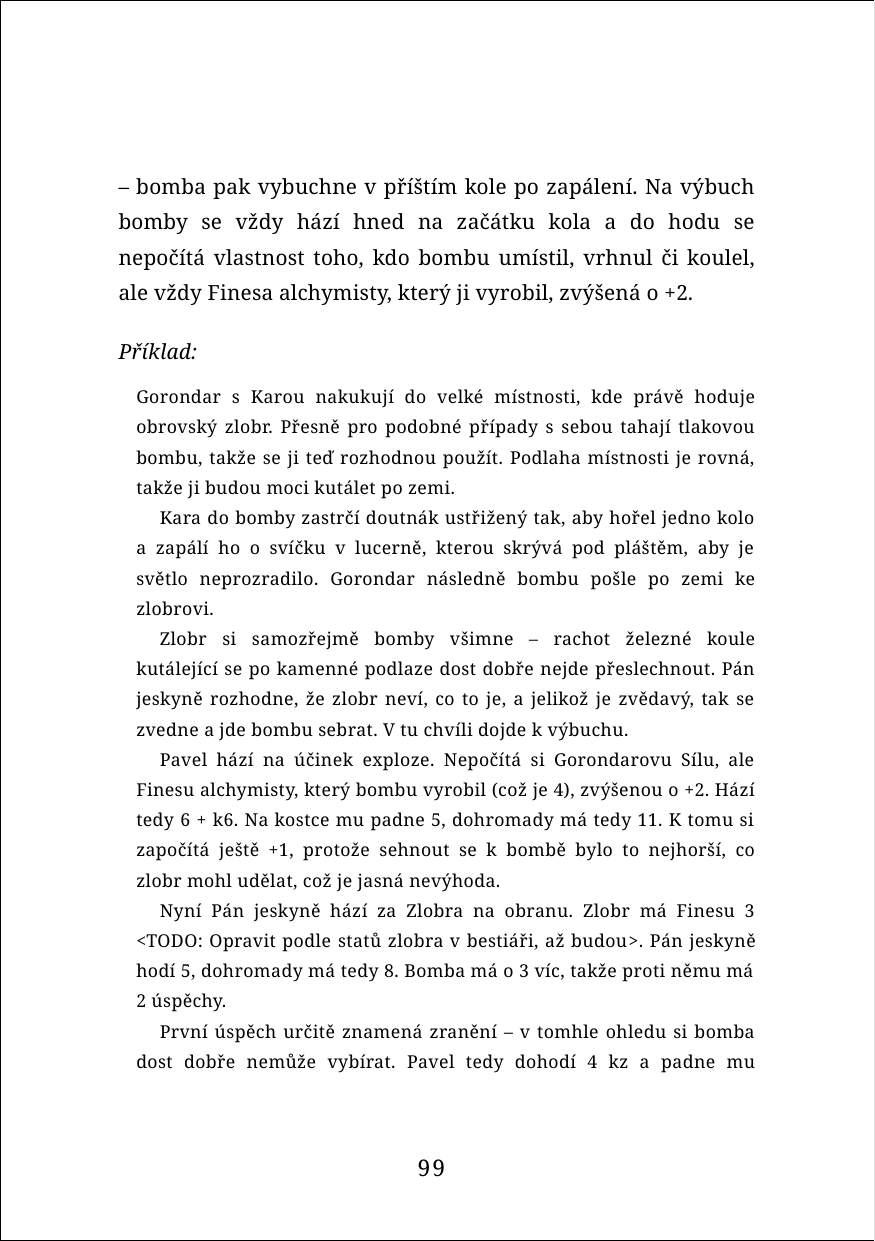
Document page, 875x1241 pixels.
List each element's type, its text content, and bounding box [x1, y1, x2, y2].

text Gorondar s Karou nakukují do velké místnosti, kde právě hoduje obrovský zlobr. Přesně pro podobné případy s sebou tahají tlakovou bombu, takže se ji teď rozhodnou použít. Podlaha místnosti je rovná, takže ji budou moci kutálet po zemi. Kara do bomby zastrčí doutnák ustřižený tak, aby hořel jedno kolo a zapálí ho o svíčku v lucerně, kterou skrývá pod pláštěm, aby je světlo neprozradilo. Gorondar následně bombu pošle po zemi ke zlobrovi. Zlobr si samozřejmě bomby všimne – rachot železné koule kutálející se po kamenné podlaze dost dobře nejde přeslechnout. Pán jeskyně rozhodne, že zlobr neví, co to je, a jelikož je zvědavý, tak se zvedne a jde bombu sebrat. V tu chvíli dojde k výbuchu. Pavel hází na účinek exploze. Nepočítá si Gorondarovu Sílu, ale Finesu alchymisty, který bombu vyrobil (což je 4), zvýšenou o +2. Hází tedy 6 + k6. Na kostce mu padne 5, dohromady má tedy 11. K tomu si započítá ještě +1, protože sehnout se k bombě bylo to nejhorší, co zlobr mohl udělat, což je jasná nevýhoda. Nyní Pán jeskyně hází za Zlobra na obranu. Zlobr má Finesu 3 <TODO: Opravit podle statů zlobra v bestiáři, až budou>. Pán jeskyně hodí 5, dohromady má tedy 8. Bomba má o 3 víc, takže proti němu má 2 úspěchy. První úspěch určitě znamená zranění – v tomhle ohledu si bomba dost dobře nemůže vybírat. Pavel tedy dohodí 4 kz a padne mu [136, 385, 756, 1073]
text – bomba pak vybuchne v příštím kole po zapálení. Na výbuch bomby se vždy hází hned na začátku kola a do hodu se nepočítá vlastnost toho, kdo bombu umístil, vrhnul či koulel, ale vždy Finesa alchymisty, který ji vyrobil, zvýšená o +2. [118, 172, 756, 307]
text Příklad: [118, 337, 756, 366]
